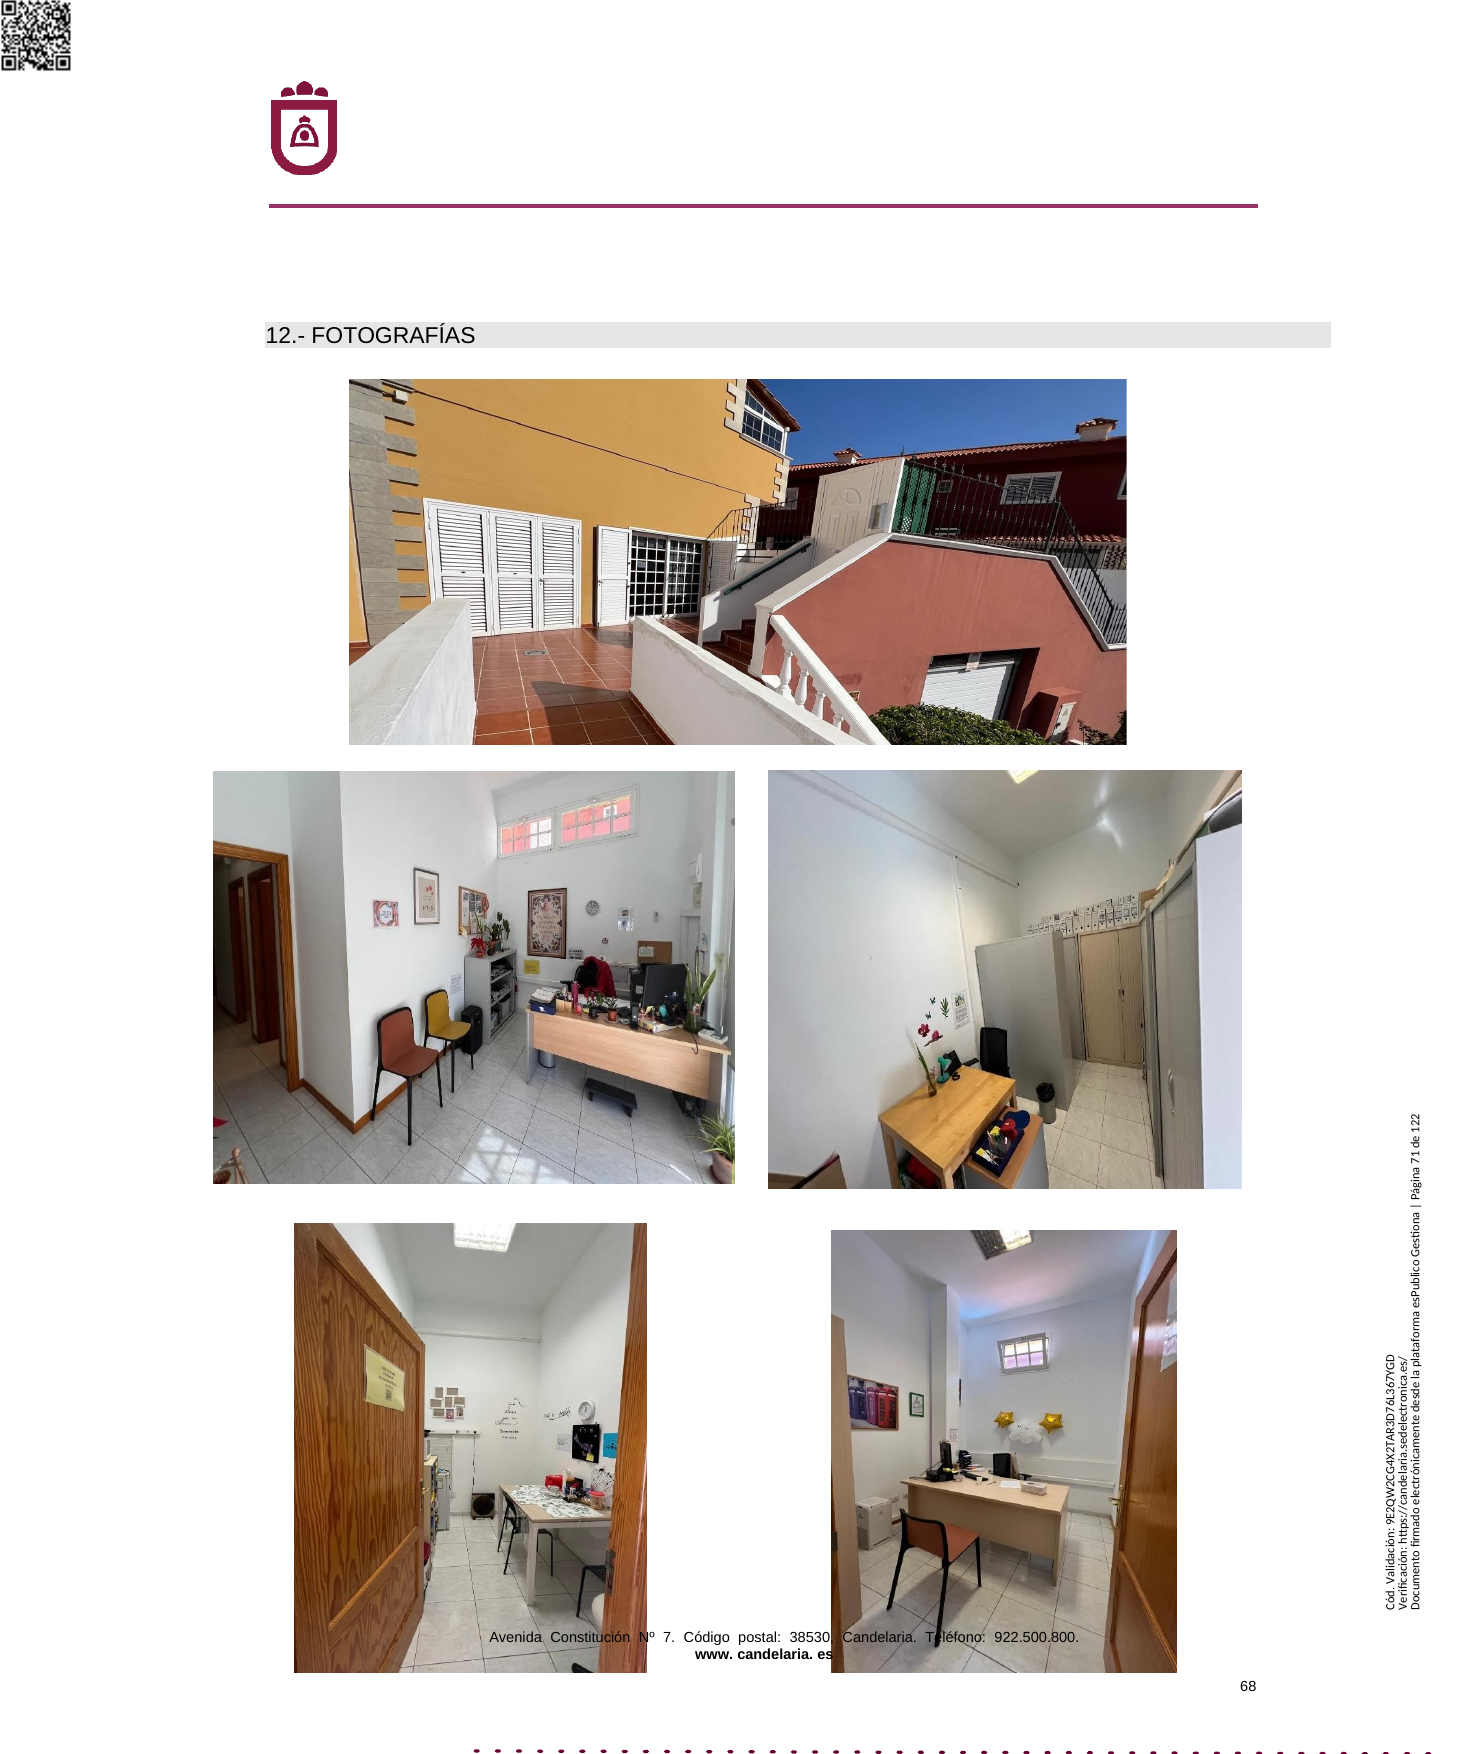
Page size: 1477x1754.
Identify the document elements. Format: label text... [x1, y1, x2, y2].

text 12.- FOTOGRAFÍAS [265, 322, 1331, 348]
